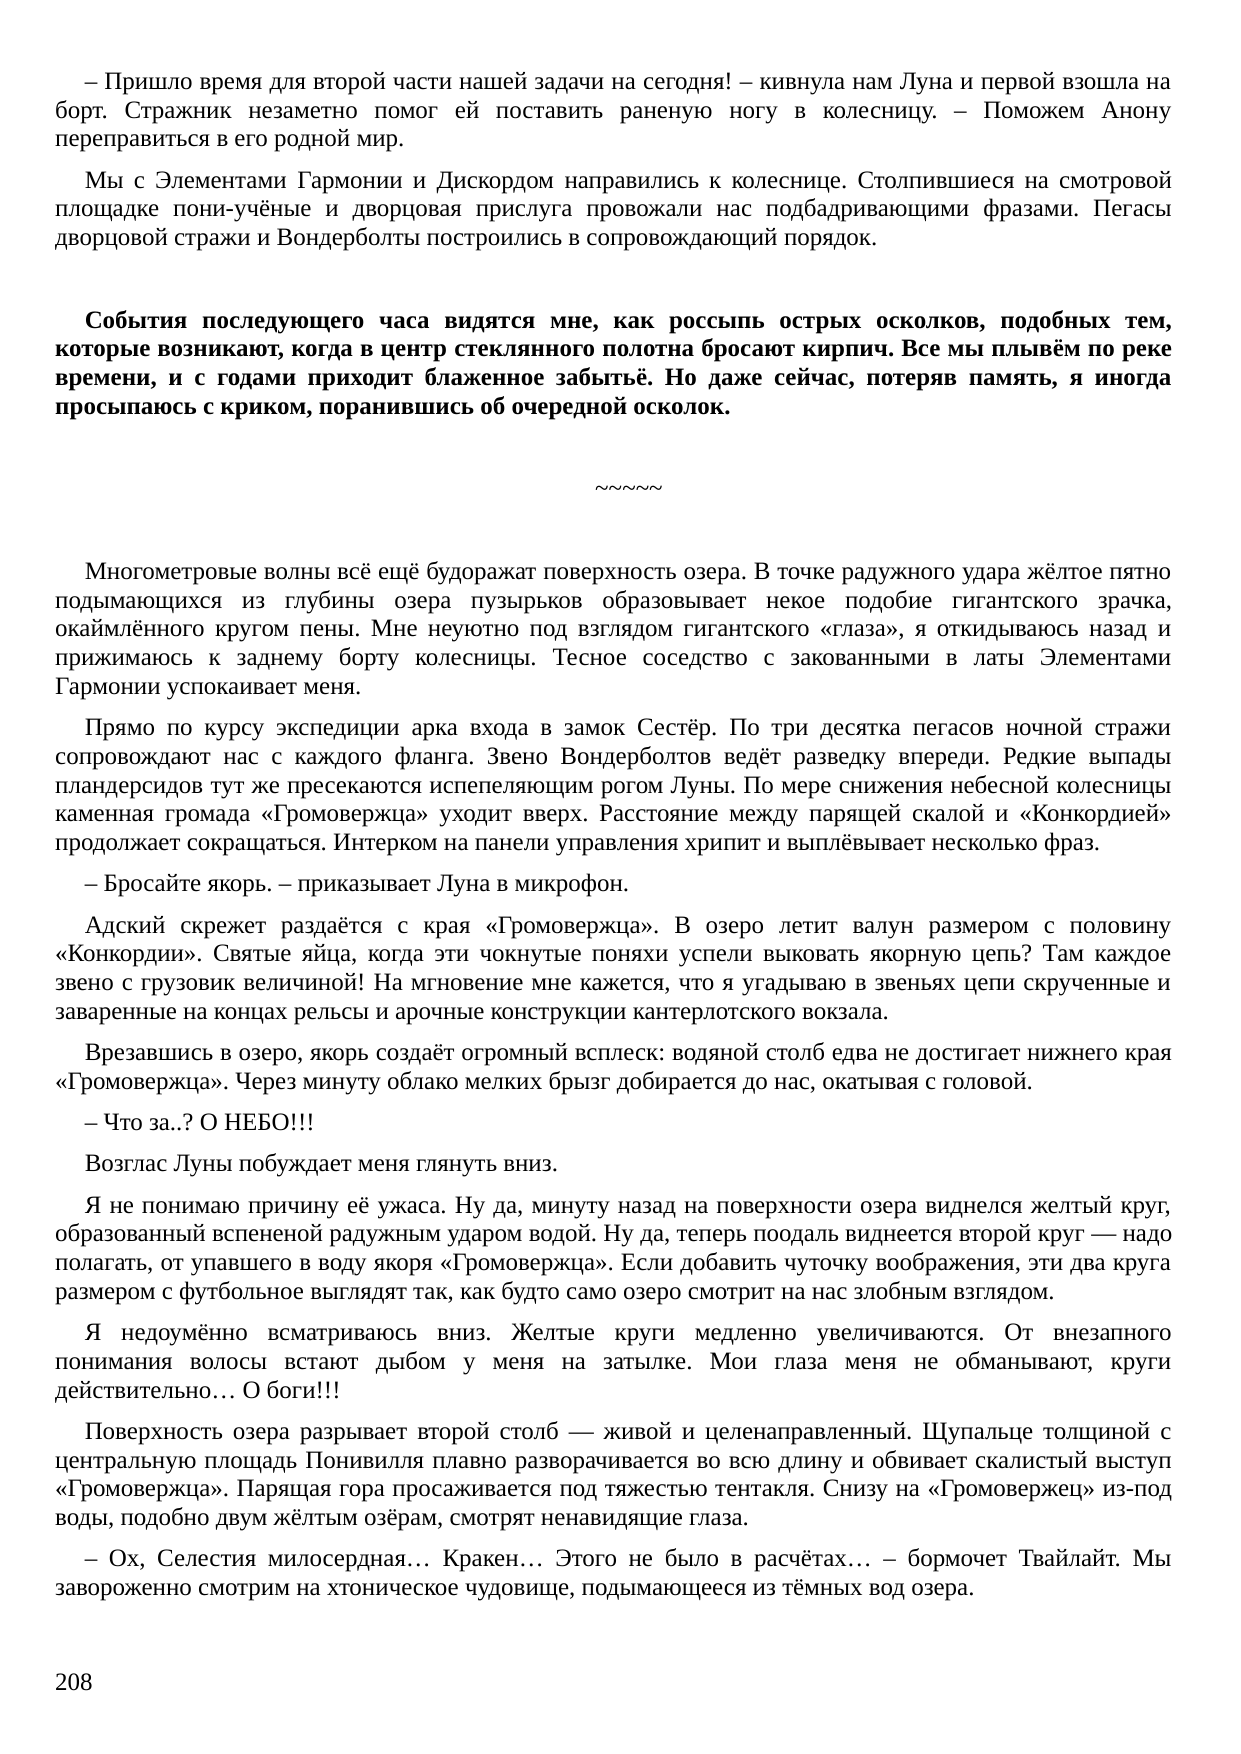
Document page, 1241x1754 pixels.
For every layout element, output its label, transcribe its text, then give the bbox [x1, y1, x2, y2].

text Поверхность озера разрывает второй столб — живой и целенаправленный. Щупальце толщиной с центральную площадь Понивилля плавно разворачивается во всю длину и обвивает скалистый выступ «Громовержца». Парящая гора просаживается под тяжестью тентакля. Снизу на «Громовержец» из-под воды, подобно двум жёлтым озёрам, смотрят ненавидящие глаза. [55, 1416, 1173, 1531]
text Я недоумённо всматриваюсь вниз. Желтые круги медленно увеличиваются. От внезапного понимания волосы встают дыбом у меня на затылке. Мои глаза меня не обманывают, круги действительно… О боги!!! [55, 1317, 1173, 1403]
text Многометровые волны всё ещё будоражат поверхность озера. В точке радужного удара жёлтое пятно подымающихся из глубины озера пузырьков образовывает некое подобие гигантского зрачка, окаймлённого кругом пены. Мне неуютно под взглядом гигантского «глаза», я откидываюсь назад и прижимаюсь к заднему борту колесницы. Тесное соседство с закованными в латы Элементами Гармонии успокаивает меня. [55, 556, 1173, 700]
text Мы с Элементами Гармонии и Дискордом направились к колеснице. Столпившиеся на смотровой площадке пони-учёные и дворцовая прислуга провожали нас подбадривающими фразами. Пегасы дворцовой стражи и Вондерболты построились в сопровождающий порядок. [55, 165, 1173, 251]
text – Ох, Селестия милосердная… Кракен… Этого не было в расчётах… – бормочет Твайлайт. Мы завороженно смотрим на хтоническое чудовище, подымающееся из тёмных вод озера. [55, 1543, 1173, 1601]
text – Пришло время для второй части нашей задачи на сегодня! – кивнула нам Луна и первой взошла на борт. Стражник незаметно помог ей поставить раненую ногу в колесницу. – Поможем Анону переправиться в его родной мир. [55, 66, 1173, 152]
text – Что за..? О НЕБО!!! [55, 1107, 1173, 1136]
text События последующего часа видятся мне, как россыпь острых осколков, подобных тем, которые возникают, когда в центр стеклянного полотна бросают кирпич. Все мы плывём по реке времени, и с годами приходит блаженное забытьё. Но даже сейчас, потеряв память, я иногда просыпаюсь с криком, поранившись об очередной осколок. [55, 305, 1173, 420]
text ~~~~~ [55, 473, 1173, 502]
text Врезавшись в озеро, якорь создаёт огромный всплеск: водяной столб едва не достигает нижнего края «Громовержца». Через минуту облако мелких брызг добирается до нас, окатывая с головой. [55, 1037, 1173, 1095]
text Я не понимаю причину её ужаса. Ну да, минуту назад на поверхности озера виднелся желтый круг, образованный вспененой радужным ударом водой. Ну да, теперь поодаль виднеется второй круг — надо полагать, от упавшего в воду якоря «Громовержца». Если добавить чуточку воображения, эти два круга размером с футбольное выглядят так, как будто само озеро смотрит на нас злобным взглядом. [55, 1190, 1173, 1305]
text – Бросайте якорь. – приказывает Луна в микрофон. [55, 868, 1173, 897]
text Адский скрежет раздаётся с края «Громовержца». В озеро летит валун размером с половину «Конкордии». Святые яйца, когда эти чокнутые поняхи успели выковать якорную цепь? Там каждое звено с грузовик величиной! На мгновение мне кажется, что я угадываю в звеньях цепи скрученные и заваренные на концах рельсы и арочные конструкции кантерлотского вокзала. [55, 910, 1173, 1025]
text Прямо по курсу экспедиции арка входа в замок Сестёр. По три десятка пегасов ночной стражи сопровождают нас с каждого фланга. Звено Вондерболтов ведёт разведку впереди. Редкие выпады пландерсидов тут же пресекаются испепеляющим рогом Луны. По мере снижения небесной колесницы каменная громада «Громовержца» уходит вверх. Расстояние между парящей скалой и «Конкордией» продолжает сокращаться. Интерком на панели управления хрипит и выплёвывает несколько фраз. [55, 712, 1173, 856]
text Возглас Луны побуждает меня глянуть вниз. [55, 1148, 1173, 1177]
